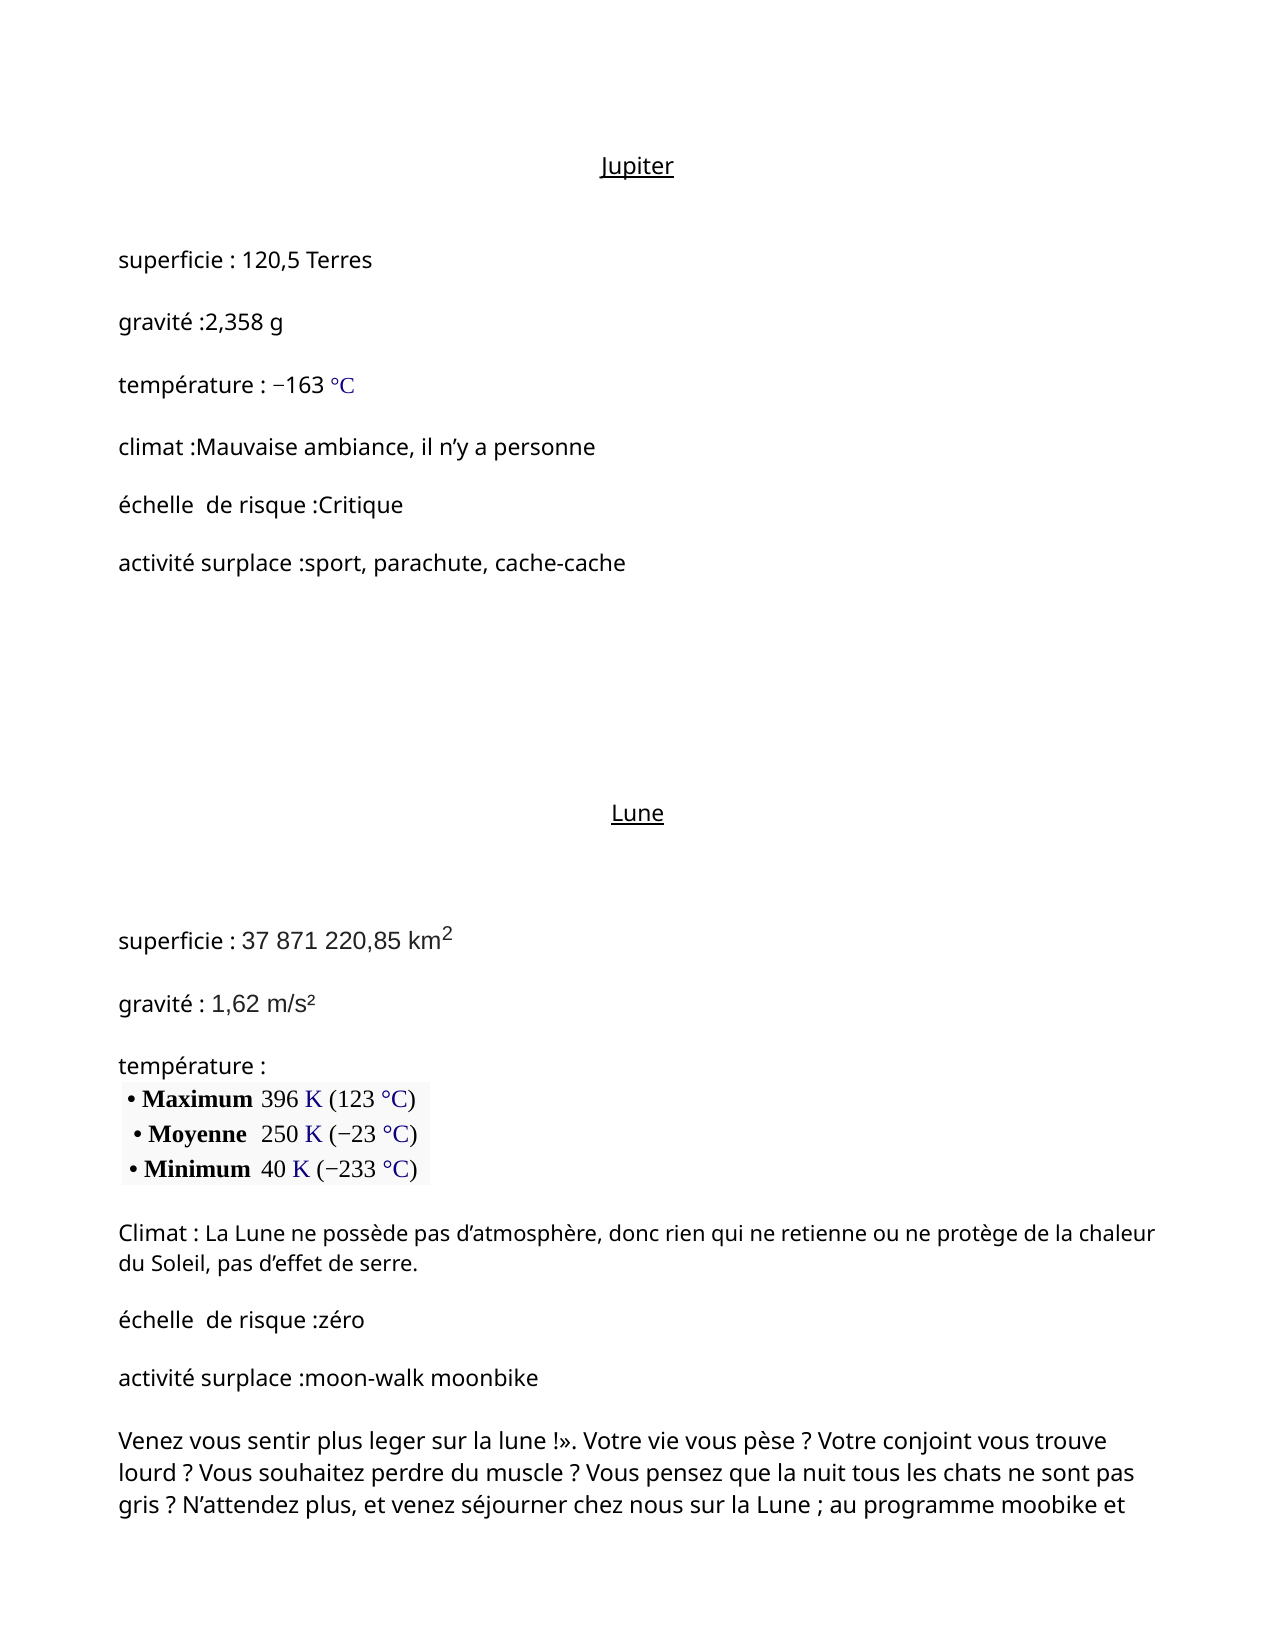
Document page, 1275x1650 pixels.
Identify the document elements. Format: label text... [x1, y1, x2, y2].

text échelle de risque :zéro [118, 1304, 1157, 1335]
text Venez vous sentir plus leger sur la lune !». Votre vie vous pèse ? Votre conjoint vous trouve lourd ? Vous souhaitez perdre du muscle ? Vous pensez que la nuit tous les chats ne sont pas gris ? N’attendez plus, et venez séjourner chez nous sur la Lune ; au programme moobike et [118, 1424, 1157, 1520]
text activité surplace :moon-walk moonbike [118, 1362, 1157, 1393]
text échelle de risque :Critique [118, 489, 1157, 520]
table_cell • Minimum [122, 1151, 258, 1185]
text température : −163 °C [118, 369, 1157, 400]
text climat :Mauvaise ambiance, il n’y a personne [118, 431, 1157, 463]
text activité surplace :sport, parachute, cache-cache [118, 547, 1157, 578]
table_header 396 K (123 °C) [258, 1082, 430, 1116]
text température : [118, 1050, 1157, 1082]
table_header • Maximum [122, 1082, 258, 1116]
text superficie : 120,5 Terres [118, 244, 1157, 275]
table_cell • Moyenne [122, 1116, 258, 1151]
text superficie : 37 871 220,85 km2 [118, 922, 1157, 957]
text Climat : La Lune ne possède pas d’atmosphère, donc rien qui ne retienne ou ne protège de la chaleur du Soleil, pas d’effet de serre. [118, 1217, 1157, 1278]
table_cell 250 K (−23 °C) [258, 1116, 430, 1151]
text gravité :2,358 g [118, 306, 1157, 338]
text Jupiter [118, 149, 1157, 181]
text gravité : 1,62 m/s² [118, 988, 1157, 1019]
text Lune [118, 797, 1157, 828]
table_cell 40 K (−233 °C) [258, 1151, 430, 1185]
